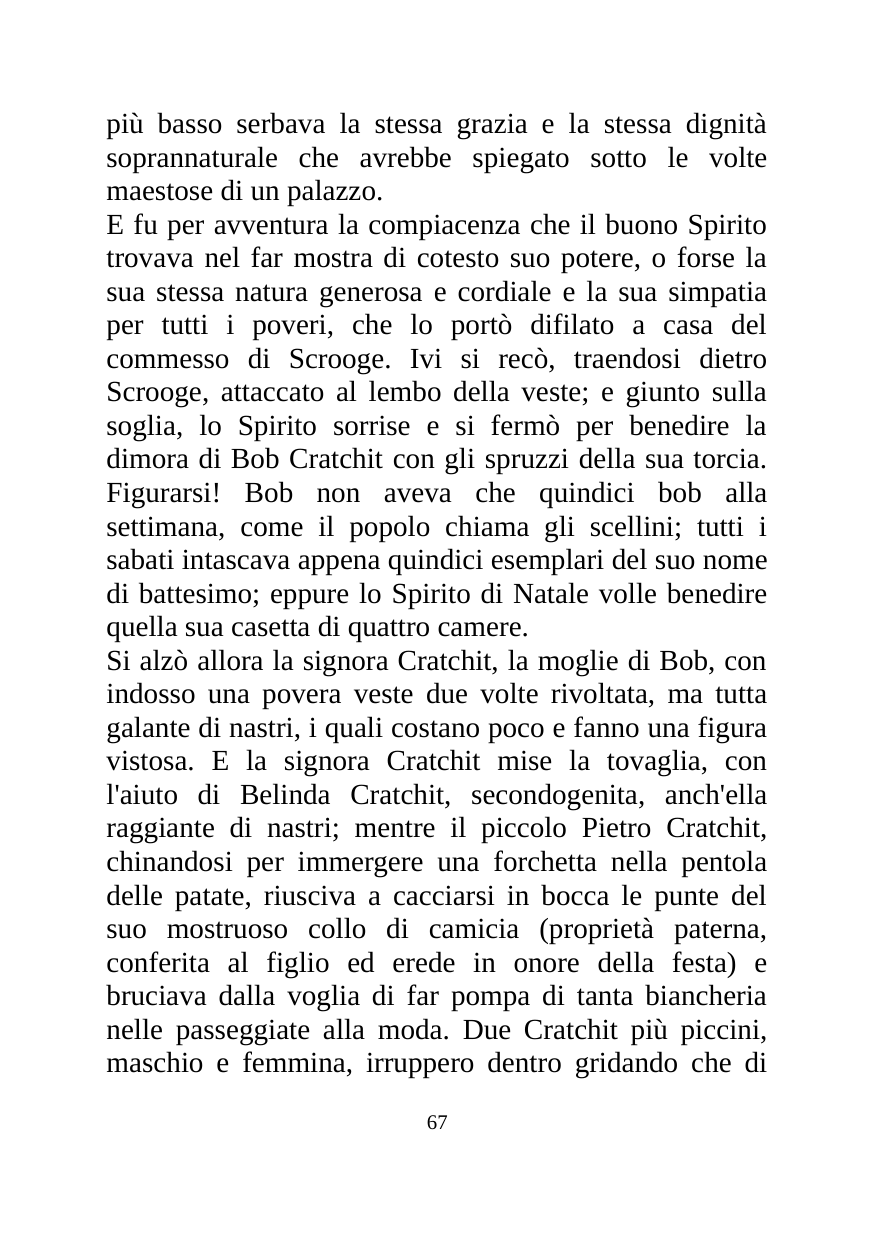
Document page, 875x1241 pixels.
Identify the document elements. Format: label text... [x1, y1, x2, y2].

text più basso serbava la stessa grazia e la stessa dignità soprannaturale che avrebbe spiegato sotto le volte maestose di un palazzo. [106, 106, 768, 207]
text E fu per avventura la compiacenza che il buono Spirito trovava nel far mostra di cotesto suo potere, o forse la sua stessa natura generosa e cordiale e la sua simpatia per tutti i poveri, che lo portò difilato a casa del commesso di Scrooge. Ivi si recò, traendosi dietro Scrooge, attaccato al lembo della veste; e giunto sulla soglia, lo Spirito sorrise e si fermò per benedire la dimora di Bob Cratchit con gli spruzzi della sua torcia. Figurarsi! Bob non aveva che quindici bob alla settimana, come il popolo chiama gli scellini; tutti i sabati intascava appena quindici esemplari del suo nome di battesimo; eppure lo Spirito di Natale volle benedire quella sua casetta di quattro camere. [106, 207, 768, 643]
text Si alzò allora la signora Cratchit, la moglie di Bob, con indosso una povera veste due volte rivoltata, ma tutta galante di nastri, i quali costano poco e fanno una figura vistosa. E la signora Cratchit mise la tovaglia, con l'aiuto di Belinda Cratchit, secondogenita, anch'ella raggiante di nastri; mentre il piccolo Pietro Cratchit, chinandosi per immergere una forchetta nella pentola delle patate, riusciva a cacciarsi in bocca le punte del suo mostruoso collo di camicia (proprietà paterna, conferita al figlio ed erede in onore della festa) e bruciava dalla voglia di far pompa di tanta biancheria nelle passeggiate alla moda. Due Cratchit più piccini, maschio e femmina, irruppero dentro gridando che di [106, 643, 768, 1079]
